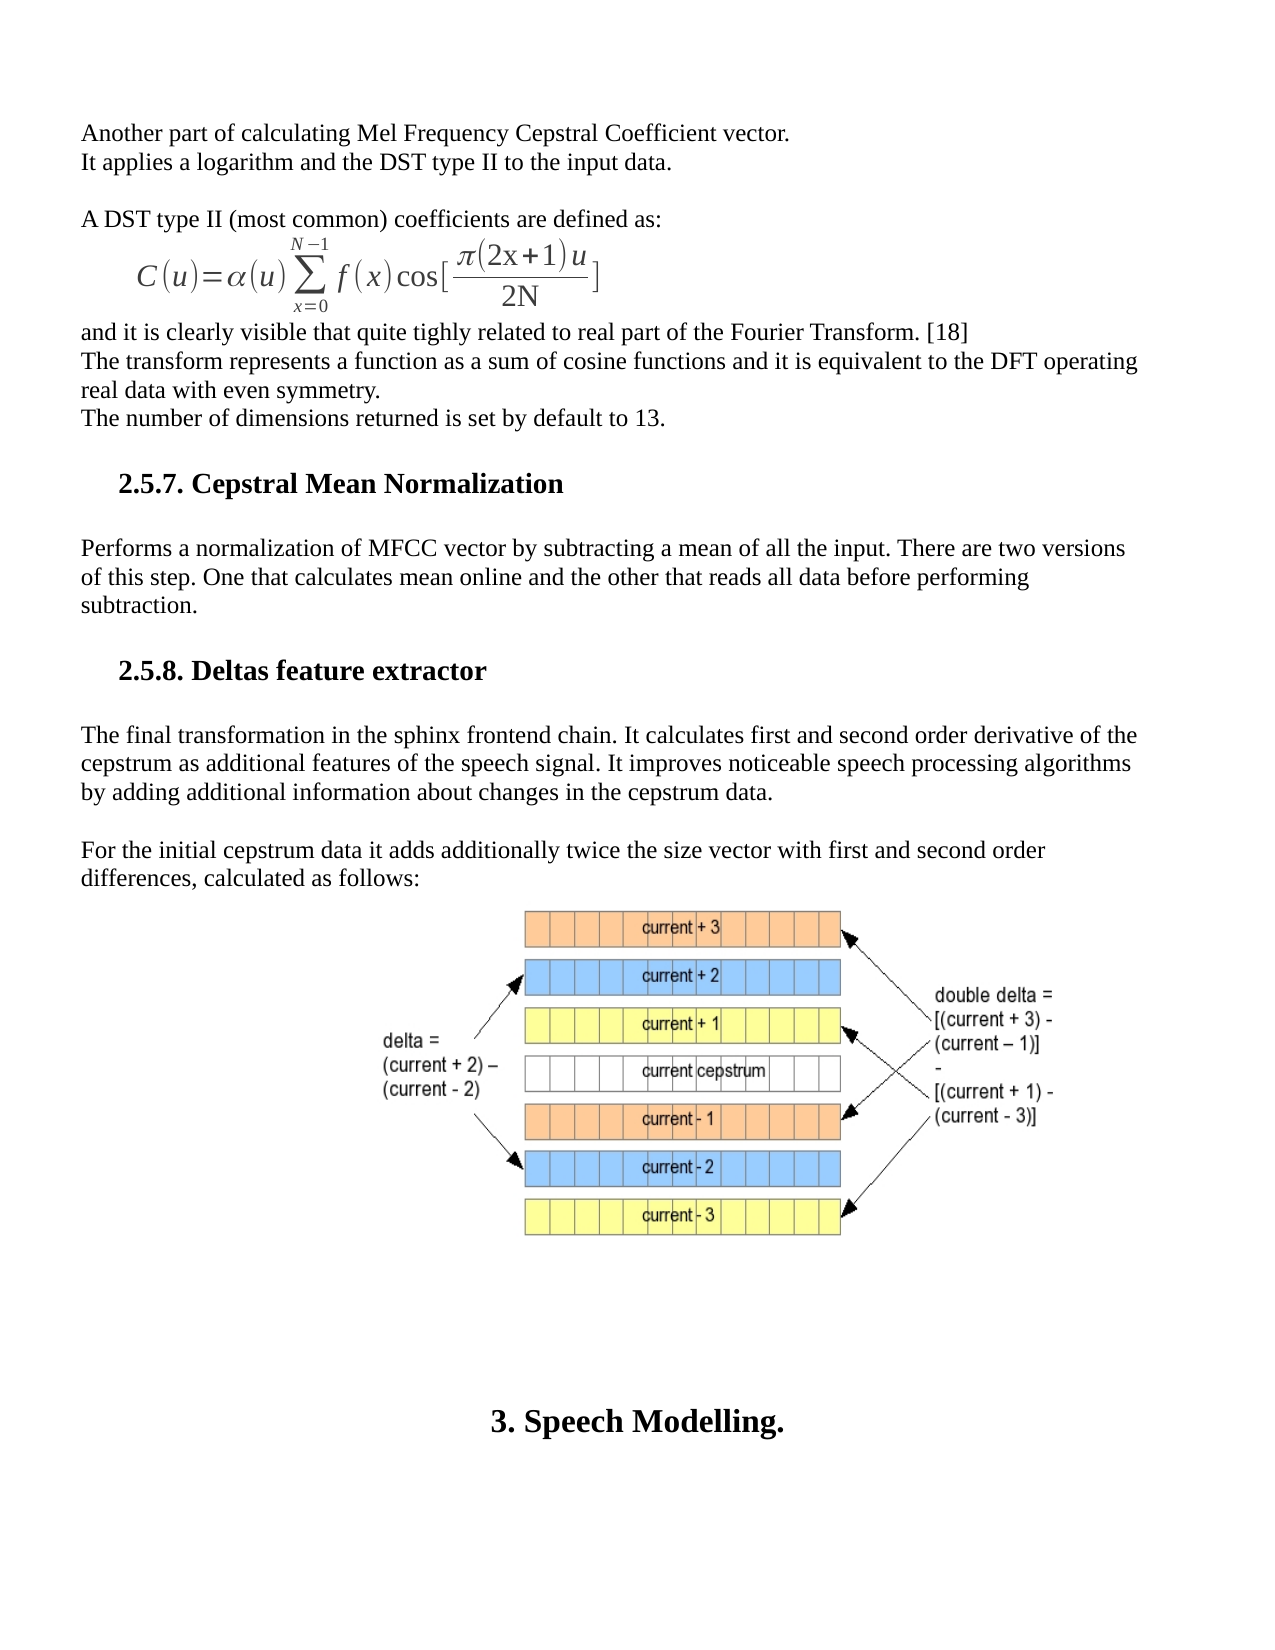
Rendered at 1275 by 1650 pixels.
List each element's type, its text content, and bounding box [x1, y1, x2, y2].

text 3. Speech Modelling. [118, 1402, 1157, 1440]
text Performs a normalization of MFCC vector by subtracting a mean of all the input. There are two versions [81, 533, 1157, 562]
text For the initial cepstrum data it adds additionally twice the size vector with first and second order [81, 835, 1157, 863]
text The transform represents a function as a sum of cosine functions and it is equivalent to the DFT operating [81, 346, 1157, 375]
text by adding additional information about changes in the cepstrum data. [81, 777, 1157, 806]
text real data with even symmetry. [81, 375, 1157, 403]
text cepstrum as additional features of the speech signal. It improves noticeable speech processing algorithms [81, 748, 1157, 777]
picture [359, 892, 1082, 1257]
text The number of dimensions returned is set by default to 13. [81, 403, 1157, 432]
text and it is clearly visible that quite tighly related to real part of the Fourier Transform. [18] [81, 317, 1157, 346]
text The final transformation in the sphinx frontend chain. It calculates first and second order derivative of the [81, 720, 1157, 748]
text It applies a logarithm and the DST type II to the input data. [81, 147, 1157, 176]
text subtraction. [81, 590, 1157, 619]
text differences, calculated as follows: [81, 863, 1157, 892]
text Another part of calculating Mel Frequency Cepstral Coefficient vector. [81, 118, 1157, 147]
list 2.5.8. Deltas feature extractor [81, 653, 1157, 686]
text of this step. One that calculates mean online and the other that reads all data before performing [81, 562, 1157, 590]
list 2.5.7. Cepstral Mean Normalization [81, 466, 1157, 499]
text A DST type II (most common) coefficients are defined as: [81, 204, 1157, 317]
